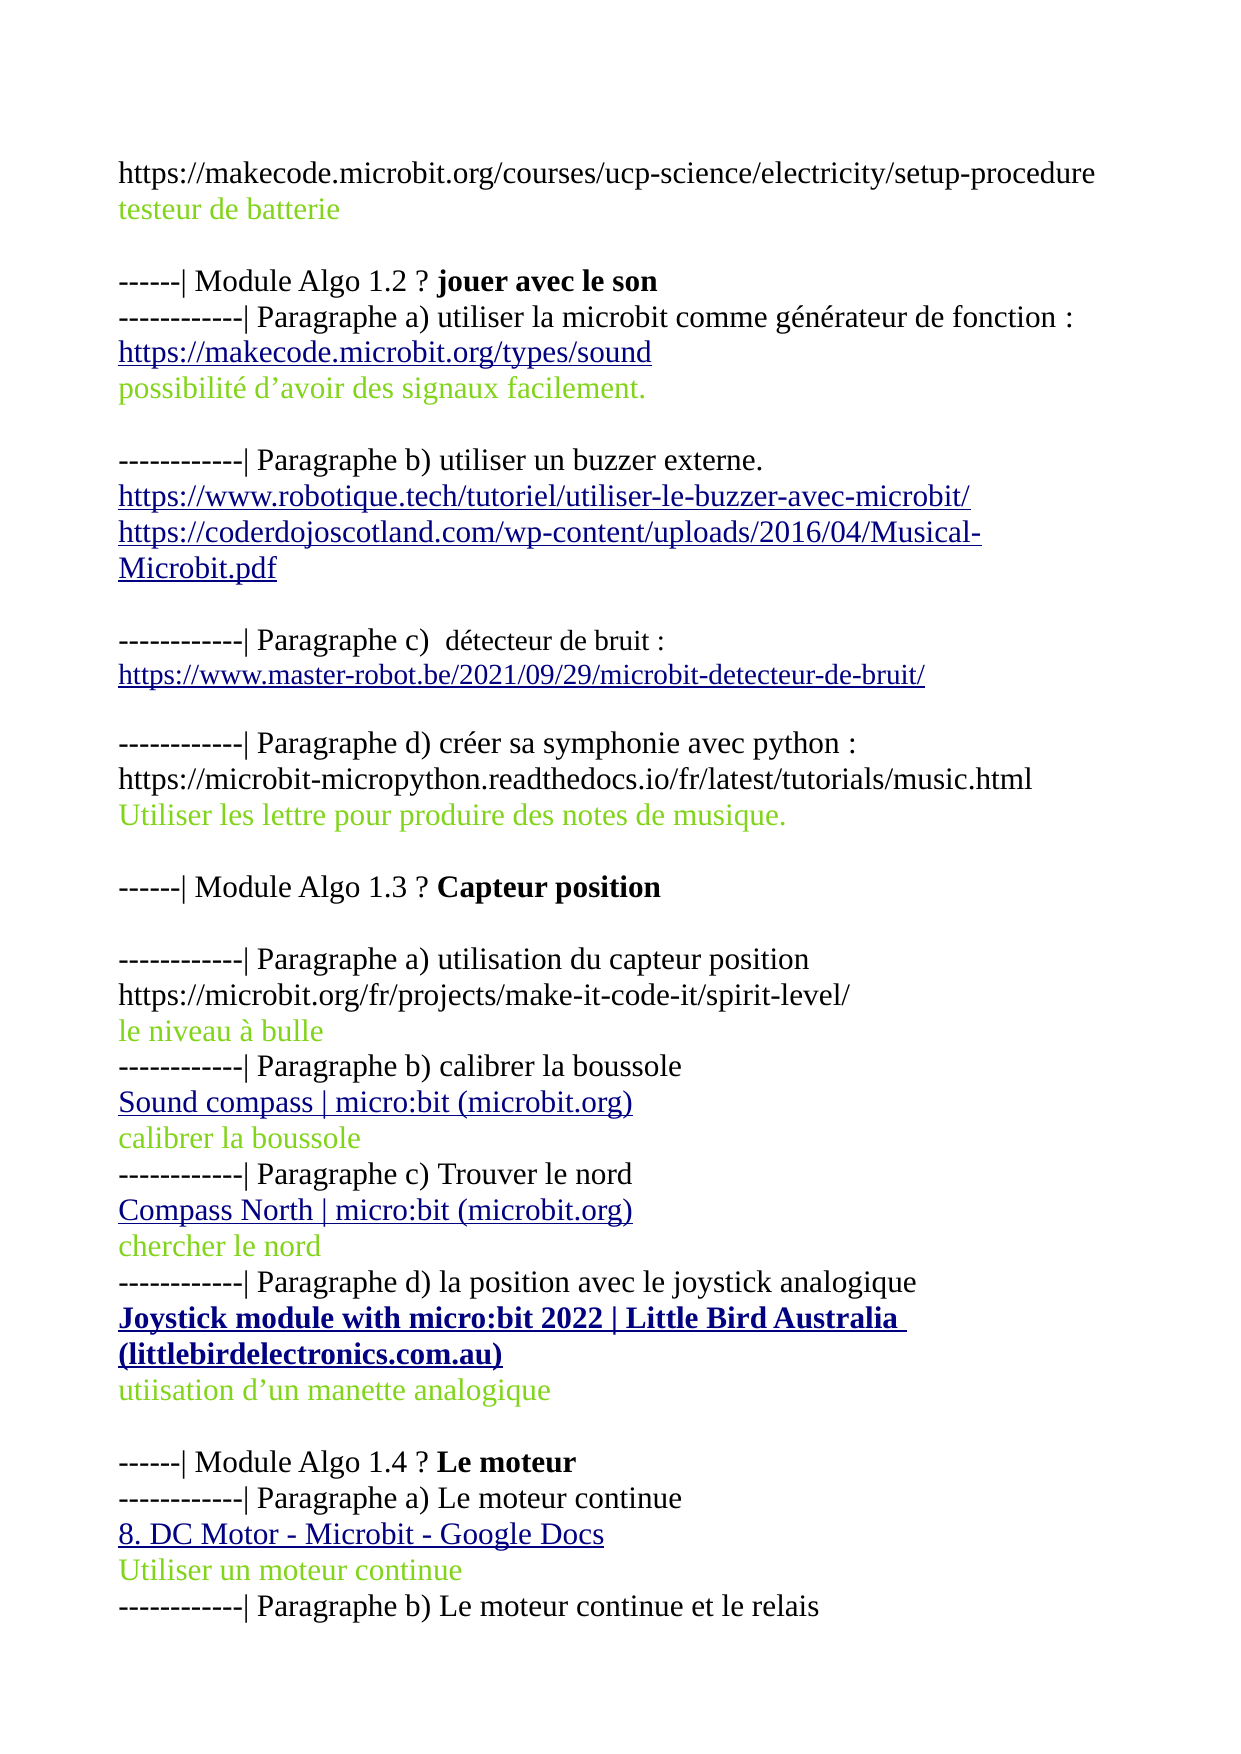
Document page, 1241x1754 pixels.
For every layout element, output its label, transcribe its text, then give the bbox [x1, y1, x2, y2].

text ------------| Paragraphe a) utilisation du capteur position [118, 940, 1122, 976]
text chercher le nord [118, 1227, 1122, 1263]
text 8. DC Motor - Microbit - Google Docs [118, 1515, 1122, 1551]
text Utiliser un moteur continue [118, 1551, 1122, 1587]
text ------------| Paragraphe b) Le moteur continue et le relais [118, 1587, 1122, 1623]
text ------------| Paragraphe d) la position avec le joystick analogique [118, 1263, 1122, 1299]
text ------| Module Algo 1.4 ? Le moteur [118, 1443, 1122, 1479]
text https://coderdojoscotland.com/wp-content/uploads/2016/04/Musical-Microbit.pdf [118, 513, 1122, 585]
text https://makecode.microbit.org/types/sound [118, 334, 1122, 370]
text ------------| Paragraphe c) Trouver le nord [118, 1156, 1122, 1191]
text Compass North | micro:bit (microbit.org) [118, 1191, 1122, 1227]
text ------------| Paragraphe b) calibrer la boussole [118, 1048, 1122, 1084]
text ------------| Paragraphe c) détecteur de bruit : [118, 621, 1122, 657]
text ------------| Paragraphe d) créer sa symphonie avec python : [118, 724, 1122, 760]
text Joystick module with micro:bit 2022 | Little Bird Australia (littlebirdelectronics.com.au) [118, 1299, 1122, 1371]
text ------------| Paragraphe a) utiliser la microbit comme générateur de fonction : [118, 298, 1122, 334]
text ------| Module Algo 1.2 ? jouer avec le son [118, 262, 1122, 298]
text ------| Module Algo 1.3 ? Capteur position [118, 868, 1122, 904]
text utiisation d’un manette analogique [118, 1371, 1122, 1407]
text le niveau à bulle [118, 1012, 1122, 1048]
text https://www.master-robot.be/2021/09/29/microbit-detecteur-de-bruit/ [118, 657, 1122, 691]
text possibilité d’avoir des signaux facilement. [118, 370, 1122, 406]
text calibrer la boussole [118, 1119, 1122, 1156]
text ------------| Paragraphe a) Le moteur continue [118, 1479, 1122, 1515]
text https://microbit-micropython.readthedocs.io/fr/latest/tutorials/music.html [118, 760, 1122, 796]
text https://www.robotique.tech/tutoriel/utiliser-le-buzzer-avec-microbit/ [118, 477, 1122, 513]
text https://microbit.org/fr/projects/make-it-code-it/spirit-level/ [118, 976, 1122, 1012]
text Sound compass | micro:bit (microbit.org) [118, 1084, 1122, 1119]
text testeur de batterie [118, 190, 1122, 226]
text ------------| Paragraphe b) utiliser un buzzer externe. [118, 442, 1122, 477]
text https://makecode.microbit.org/courses/ucp-science/electricity/setup-procedure [118, 154, 1122, 190]
text Utiliser les lettre pour produire des notes de musique. [118, 796, 1122, 832]
